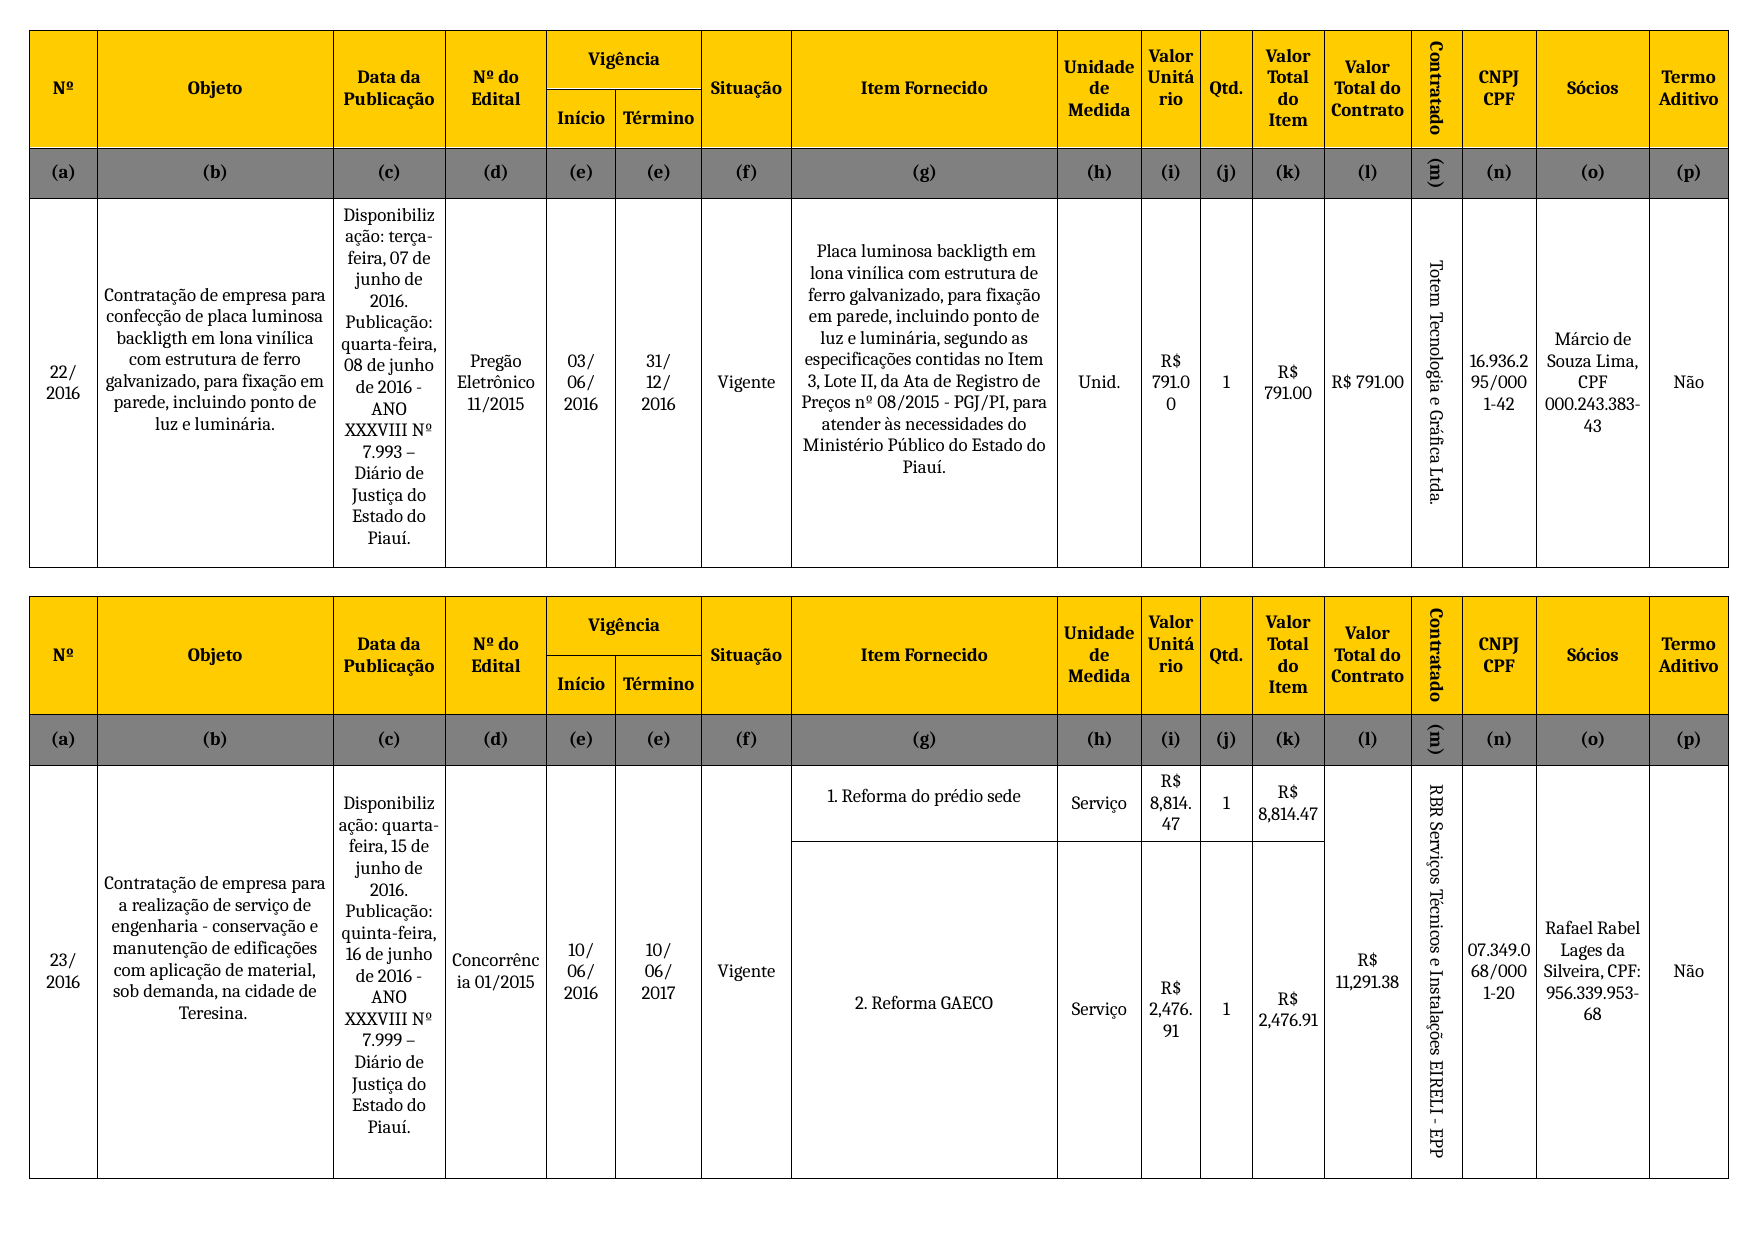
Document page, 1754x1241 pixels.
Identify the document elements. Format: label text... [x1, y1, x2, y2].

table_cell R$ 791,00 [1325, 199, 1411, 567]
table_cell Serviço [1058, 766, 1141, 841]
table_cell (f) [702, 149, 791, 198]
table_header Valor Total do Contrato [1325, 31, 1411, 147]
table_header Termo Aditivo [1650, 31, 1728, 147]
table_cell Contratação de empresa para confecção de placa luminosa backligth em lona vinílica com estrutura de ferro galvanizado, para fixação em parede, incluindo ponto de luz e luminária. [98, 199, 333, 567]
table_cell (h) [1058, 715, 1141, 765]
table_cell Unid. [1058, 199, 1141, 567]
table_header Valor Unitário [1142, 31, 1200, 147]
table_header Nº [30, 597, 97, 714]
table_cell (g) [792, 149, 1057, 198]
table_cell (h) [1058, 149, 1141, 198]
table_header Vigência [547, 31, 701, 88]
table_header Situação [702, 31, 791, 147]
table_cell (e) [616, 149, 701, 198]
table_cell Totem Tecnologia e Gráfica Ltda. [1412, 199, 1462, 567]
table_cell Término [616, 90, 701, 147]
table_cell (p) [1650, 149, 1728, 198]
table_cell (l) [1325, 715, 1411, 765]
table_cell Não [1650, 199, 1728, 567]
table_cell 1 [1201, 199, 1252, 567]
table_header Qtd. [1201, 31, 1252, 147]
table_cell R$ 2.476,91 [1253, 842, 1324, 1178]
table_cell R$ 8.814,47 [1253, 766, 1324, 841]
table_cell (e) [616, 715, 701, 765]
table_cell 1 [1201, 766, 1252, 841]
table_cell (i) [1142, 715, 1200, 765]
table_header Sócios [1537, 31, 1649, 147]
table_cell Vigente [702, 766, 791, 1178]
table_cell RBR Serviços Técnicos e Instalações EIRELI - EPP [1412, 766, 1462, 1178]
table_cell (d) [446, 149, 546, 198]
table_cell 22/ 2016 [30, 199, 97, 567]
table_cell Márcio de Souza Lima, CPF 000.243.383-43 [1537, 199, 1649, 567]
table_cell (p) [1650, 715, 1728, 765]
table_cell (o) [1537, 149, 1649, 198]
table_cell (m) [1412, 149, 1462, 198]
table_header Item Fornecido [792, 597, 1057, 714]
table_cell 2. Reforma GAECO [792, 842, 1057, 1178]
table_cell Vigente [702, 199, 791, 567]
table_cell 1. Reforma do prédio sede [792, 766, 1057, 841]
table_cell (f) [702, 715, 791, 765]
table_cell (a) [30, 715, 97, 765]
table_header Nº do Edital [446, 597, 546, 714]
table_header Data da Publicação [334, 597, 445, 714]
table_header CNPJ CPF [1463, 31, 1536, 147]
table_cell (m) [1412, 715, 1462, 765]
table_header Item Fornecido [792, 31, 1057, 147]
table_cell Rafael Rabel Lages da Silveira, CPF: 956.339.953-68 [1537, 766, 1649, 1178]
table_header Contratado [1412, 31, 1462, 147]
table_cell Disponibilização: terça-feira, 07 de junho de 2016. Publicação: quarta-feira, 08 de junho de 2016 - ANO XXXVIII Nº 7.993 – Diário de Justiça do Estado do Piauí. [334, 199, 445, 567]
table_header Vigência [547, 597, 701, 655]
table_cell Disponibilização: quarta-feira, 15 de junho de 2016. Publicação: quinta-feira, 16 de junho de 2016 - ANO XXXVIII Nº 7.999 – Diário de Justiça do Estado do Piauí. [334, 766, 445, 1178]
table_cell 1 [1201, 842, 1252, 1178]
table_header Valor Total do Item [1253, 597, 1324, 714]
table_cell 31/ 12/ 2016 [616, 199, 701, 567]
table_cell 03/ 06/ 2016 [547, 199, 615, 567]
table_cell (l) [1325, 149, 1411, 198]
table_cell (j) [1201, 715, 1252, 765]
table_header Qtd. [1201, 597, 1252, 714]
table_cell Pregão Eletrônico 11/2015 [446, 199, 546, 567]
table_cell (d) [446, 715, 546, 765]
table_cell (n) [1463, 149, 1536, 198]
table_header Valor Total do Contrato [1325, 597, 1411, 714]
table_header Situação [702, 597, 791, 714]
table_header Valor Total do Item [1253, 31, 1324, 147]
table_cell R$ 2.476,91 [1142, 842, 1200, 1178]
table_cell R$ 791,00 [1142, 199, 1200, 567]
table_header Nº do Edital [446, 31, 546, 147]
table_cell (j) [1201, 149, 1252, 198]
table_cell Término [616, 656, 701, 714]
table_cell Início [547, 90, 615, 147]
table_cell (b) [98, 715, 333, 765]
table_header Objeto [98, 31, 333, 147]
table_cell (c) [334, 715, 445, 765]
table_cell 10/ 06/ 2017 [616, 766, 701, 1178]
table_cell (e) [547, 149, 615, 198]
table_cell Placa luminosa backligth em lona vinílica com estrutura de ferro galvanizado, para fixação em parede, incluindo ponto de luz e luminária, segundo as especificações contidas no Item 3, Lote II, da Ata de Registro de Preços nº 08/2015 - PGJ/PI, para atender às necessidades do Ministério Público do Estado do Piauí. [792, 199, 1057, 567]
table_cell R$ 11.291,38 [1325, 766, 1411, 1178]
table_cell R$ 791,00 [1253, 199, 1324, 567]
table_header Termo Aditivo [1650, 597, 1728, 714]
table_header Unidade de Medida [1058, 597, 1141, 714]
table_cell (e) [547, 715, 615, 765]
table_cell (c) [334, 149, 445, 198]
table_cell 10/ 06/ 2016 [547, 766, 615, 1178]
table_cell Início [547, 656, 615, 714]
table_header Valor Unitário [1142, 597, 1200, 714]
table_cell Não [1650, 766, 1728, 1178]
table_cell Contratação de empresa para a realização de serviço de engenharia - conservação e manutenção de edificações com aplicação de material, sob demanda, na cidade de Teresina. [98, 766, 333, 1178]
table_cell (n) [1463, 715, 1536, 765]
table_cell (k) [1253, 149, 1324, 198]
table_cell 23/ 2016 [30, 766, 97, 1178]
table_cell (i) [1142, 149, 1200, 198]
table_cell (b) [98, 149, 333, 198]
table_header Unidade de Medida [1058, 31, 1141, 147]
table_cell 16.936.295/0001-42 [1463, 199, 1536, 567]
table_cell (g) [792, 715, 1057, 765]
table_cell Serviço [1058, 842, 1141, 1178]
table_cell (k) [1253, 715, 1324, 765]
table_cell (o) [1537, 715, 1649, 765]
table_cell R$ 8.814,47 [1142, 766, 1200, 841]
table_cell Concorrência 01/2015 [446, 766, 546, 1178]
table_header Objeto [98, 597, 333, 714]
table_header Sócios [1537, 597, 1649, 714]
table_header CNPJ CPF [1463, 597, 1536, 714]
table_header Nº [30, 31, 97, 147]
table_header Contratado [1412, 597, 1462, 714]
table_cell (a) [30, 149, 97, 198]
table_cell 07.349.068/0001-20 [1463, 766, 1536, 1178]
table_header Data da Publicação [334, 31, 445, 147]
